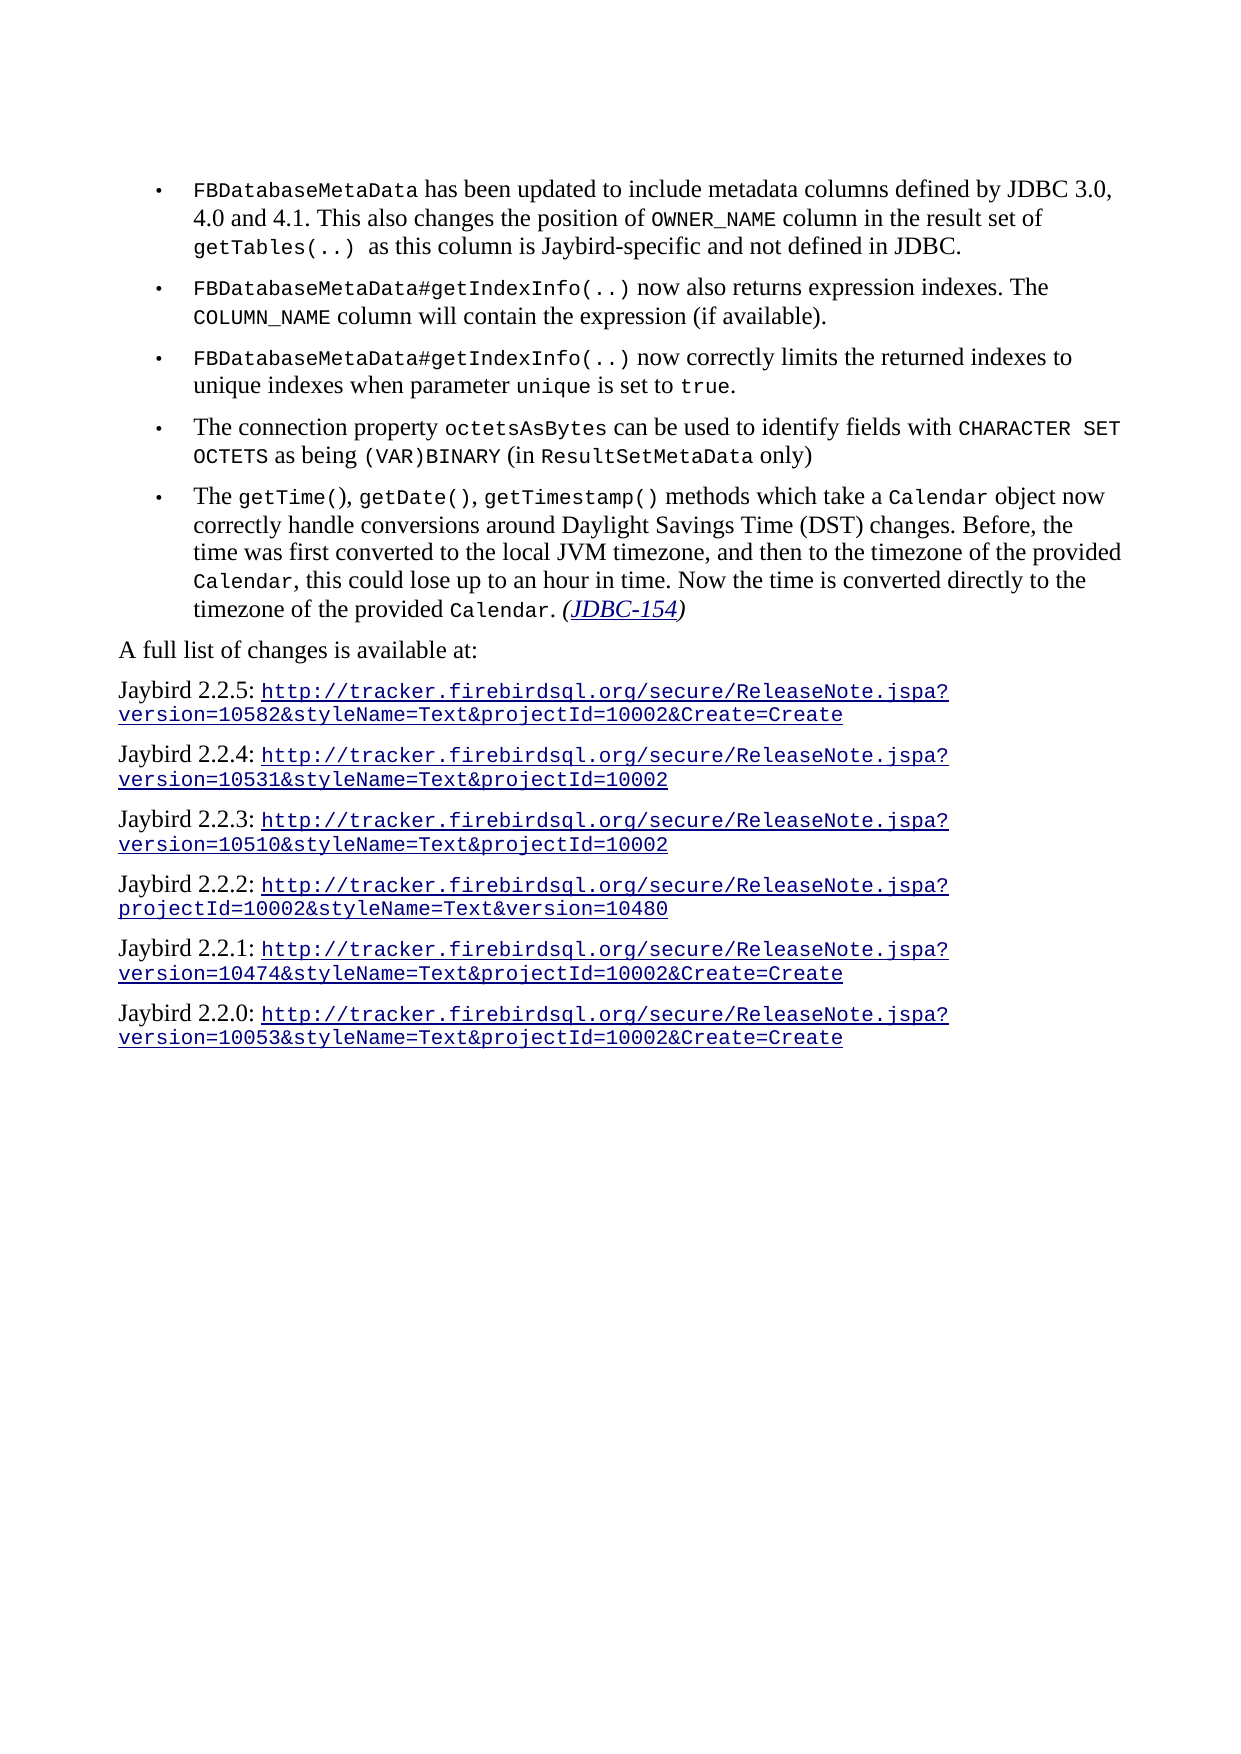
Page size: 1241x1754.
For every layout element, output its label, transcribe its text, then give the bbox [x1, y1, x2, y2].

text A full list of changes is available at: [118, 636, 1122, 663]
text Jaybird 2.2.0: http://tracker.firebirdsql.org/secure/ReleaseNote.jspa?version=10053&styleName=Text&projectId=10002&Create=Create [118, 999, 1122, 1051]
text Jaybird 2.2.3: http://tracker.firebirdsql.org/secure/ReleaseNote.jspa?version=10510&styleName=Text&projectId=10002 [118, 805, 1122, 857]
list The getTime(), getDate(), getTimestamp() methods which take a Calendar object now correctly handle conversions around Daylight Savings Time (DST) changes. Before, the time was first converted to the local JVM timezone, and then to the timezone of the provided Calendar, this could lose up to an hour in time. Now the time is converted directly to the timezone of the provided Calendar. (JDBC-154) [156, 482, 1122, 623]
list FBDatabaseMetaData#getIndexInfo(..) now also returns expression indexes. The COLUMN_NAME column will contain the expression (if available). [156, 273, 1122, 331]
text Jaybird 2.2.1: http://tracker.firebirdsql.org/secure/ReleaseNote.jspa?version=10474&styleName=Text&projectId=10002&Create=Create [118, 934, 1122, 986]
list FBDatabaseMetaData#getIndexInfo(..) now correctly limits the returned indexes to unique indexes when parameter unique is set to true. [156, 343, 1122, 400]
list FBDatabaseMetaData has been updated to include metadata columns defined by JDBC 3.0, 4.0 and 4.1. This also changes the position of OWNER_NAME column in the result set of getTables(..) as this column is Jaybird-specific and not defined in JDBC. [156, 175, 1122, 261]
text Jaybird 2.2.4: http://tracker.firebirdsql.org/secure/ReleaseNote.jspa?version=10531&styleName=Text&projectId=10002 [118, 741, 1122, 793]
list The connection property octetsAsBytes can be used to identify fields with CHARACTER SET OCTETS as being (VAR)BINARY (in ResultSetMetaData only) [156, 413, 1122, 470]
text Jaybird 2.2.2: http://tracker.firebirdsql.org/secure/ReleaseNote.jspa?projectId=10002&styleName=Text&version=10480 [118, 870, 1122, 922]
text Jaybird 2.2.5: http://tracker.firebirdsql.org/secure/ReleaseNote.jspa?version=10582&styleName=Text&projectId=10002&Create=Create [118, 676, 1122, 728]
